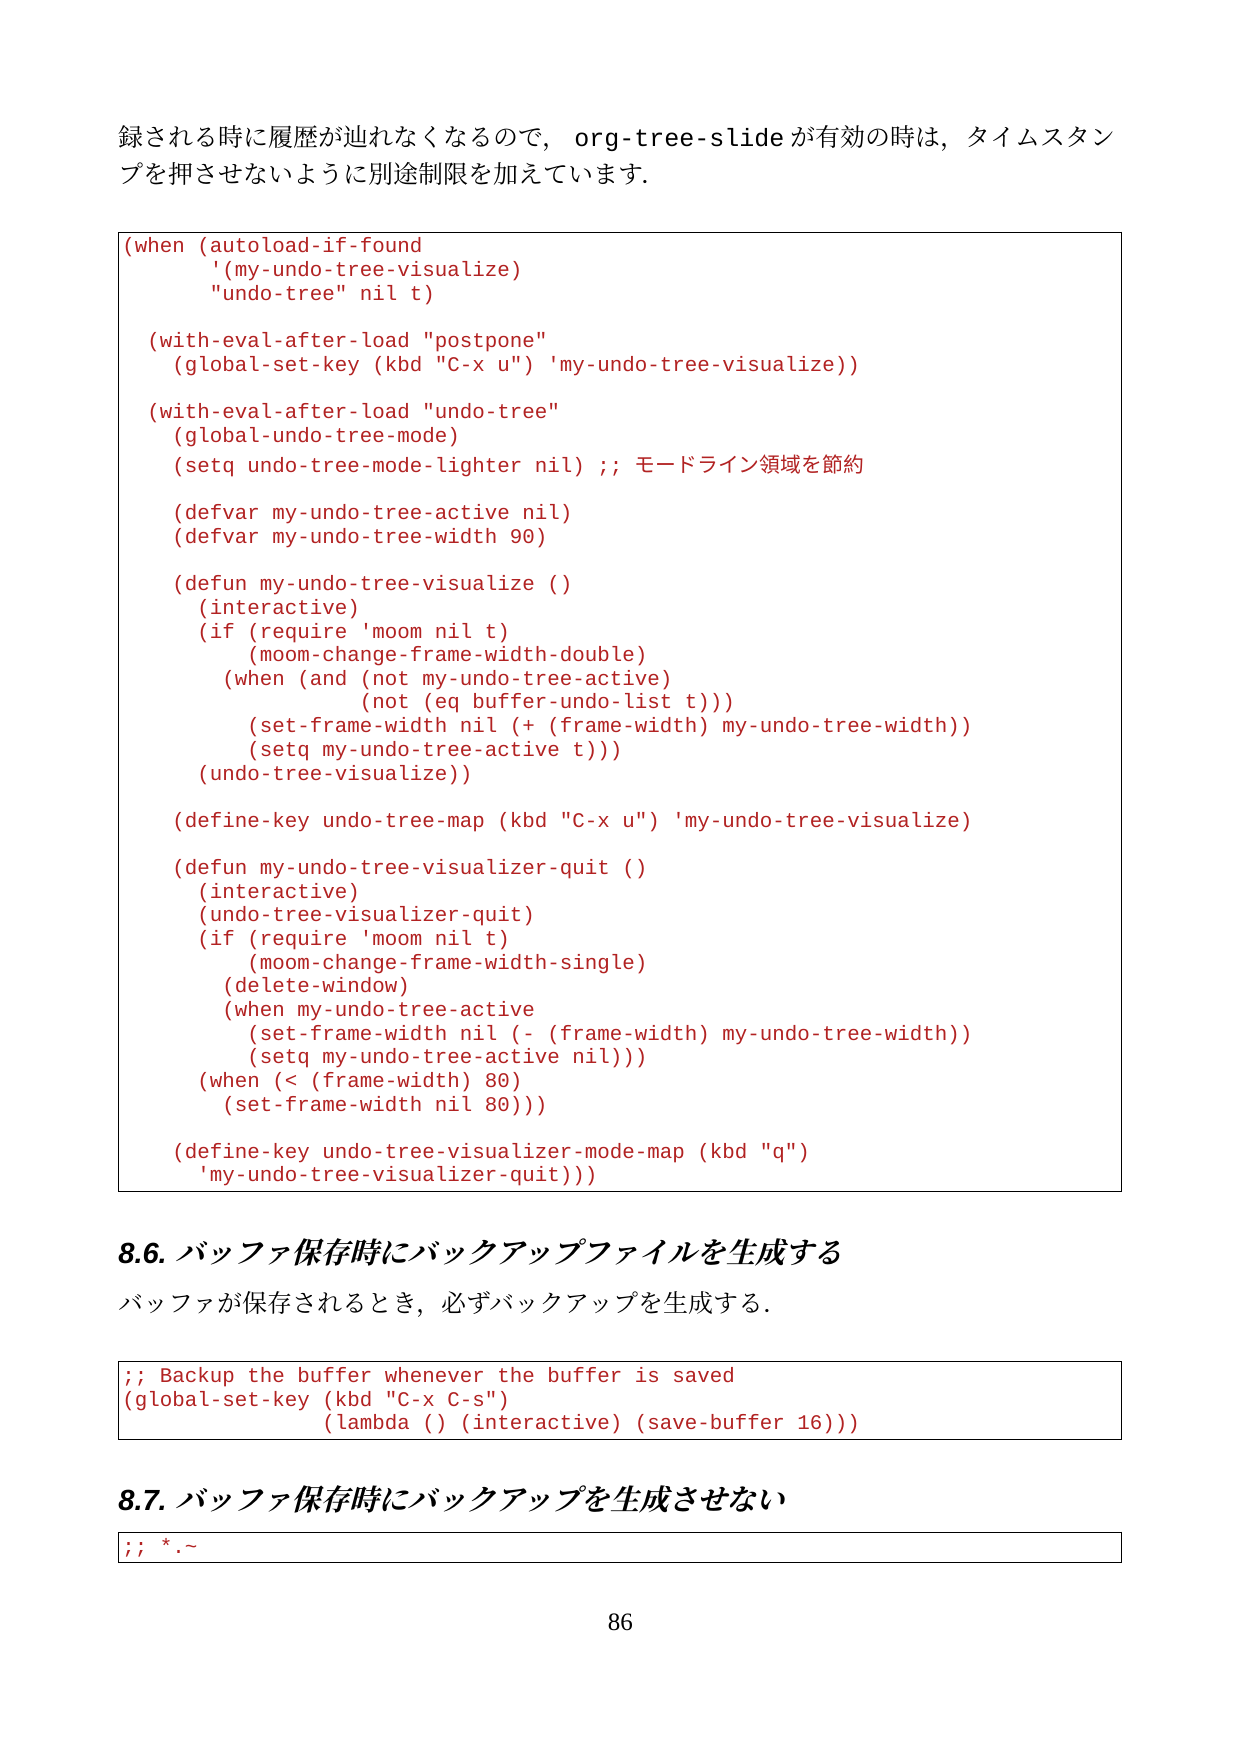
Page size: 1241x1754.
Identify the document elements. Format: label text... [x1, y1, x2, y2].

text (interactive) [119, 877, 1121, 900]
text (set-frame-width nil (+ (frame-width) my-undo-tree-width)) [119, 711, 1121, 735]
text (with-eval-after-load "undo-tree" [119, 397, 1121, 421]
text (defun my-undo-tree-visualizer-quit () [119, 853, 1121, 877]
text (setq my-undo-tree-active nil))) [119, 1042, 1121, 1066]
text (interactive) [119, 593, 1121, 617]
text ;; Backup the buffer whenever the buffer is saved [119, 1362, 1121, 1385]
text (if (require 'moom nil t) [119, 924, 1121, 948]
text (when (and (not my-undo-tree-active) [119, 664, 1121, 688]
text バッファが保存されるとき，必ずバックアップを生成する． [118, 1284, 1122, 1348]
text (not (eq buffer-undo-list t))) [119, 688, 1121, 711]
text (set-frame-width nil 80))) [119, 1089, 1121, 1113]
text (moom-change-frame-width-single) [119, 948, 1121, 971]
text (setq my-undo-tree-active t))) [119, 735, 1121, 758]
text (defvar my-undo-tree-active nil) [119, 498, 1121, 522]
text (if (require 'moom nil t) [119, 617, 1121, 640]
text (defvar my-undo-tree-width 90) [119, 522, 1121, 546]
text (moom-change-frame-width-double) [119, 640, 1121, 664]
text (undo-tree-visualizer-quit) [119, 900, 1121, 924]
text (when (autoload-if-found [119, 233, 1121, 255]
text (global-set-key (kbd "C-x u") 'my-undo-tree-visualize)) [119, 350, 1121, 373]
text 録される時に履歴が辿れなくなるので， org-tree-slide が有効の時は，タイムスタンプを押させないように別途制限を加えています． [118, 118, 1122, 219]
text (lambda () (interactive) (save-buffer 16))) [119, 1408, 1121, 1439]
text (with-eval-after-load "postpone" [119, 326, 1121, 350]
text (when (< (frame-width) 80) [119, 1066, 1121, 1089]
subtitle バッファ保存時にバックアップファイルを生成する [118, 1229, 1122, 1271]
text (when my-undo-tree-active [119, 995, 1121, 1019]
text (global-undo-tree-mode) [119, 421, 1121, 444]
text ;; *.~ [119, 1533, 1121, 1562]
text "undo-tree" nil t) [119, 279, 1121, 302]
text (global-set-key (kbd "C-x C-s") [119, 1385, 1121, 1408]
text (defun my-undo-tree-visualize () [119, 569, 1121, 593]
text (undo-tree-visualize)) [119, 758, 1121, 782]
text (setq undo-tree-mode-lighter nil) ;; モードライン領域を節約 [119, 444, 1121, 475]
text (define-key undo-tree-visualizer-mode-map (kbd "q") [119, 1137, 1121, 1161]
text '(my-undo-tree-visualize) [119, 255, 1121, 279]
text (define-key undo-tree-map (kbd "C-x u") 'my-undo-tree-visualize) [119, 806, 1121, 829]
text 'my-undo-tree-visualizer-quit))) [119, 1161, 1121, 1191]
text (set-frame-width nil (- (frame-width) my-undo-tree-width)) [119, 1019, 1121, 1042]
text (delete-window) [119, 971, 1121, 995]
subtitle バッファ保存時にバックアップを生成させない [118, 1477, 1122, 1519]
